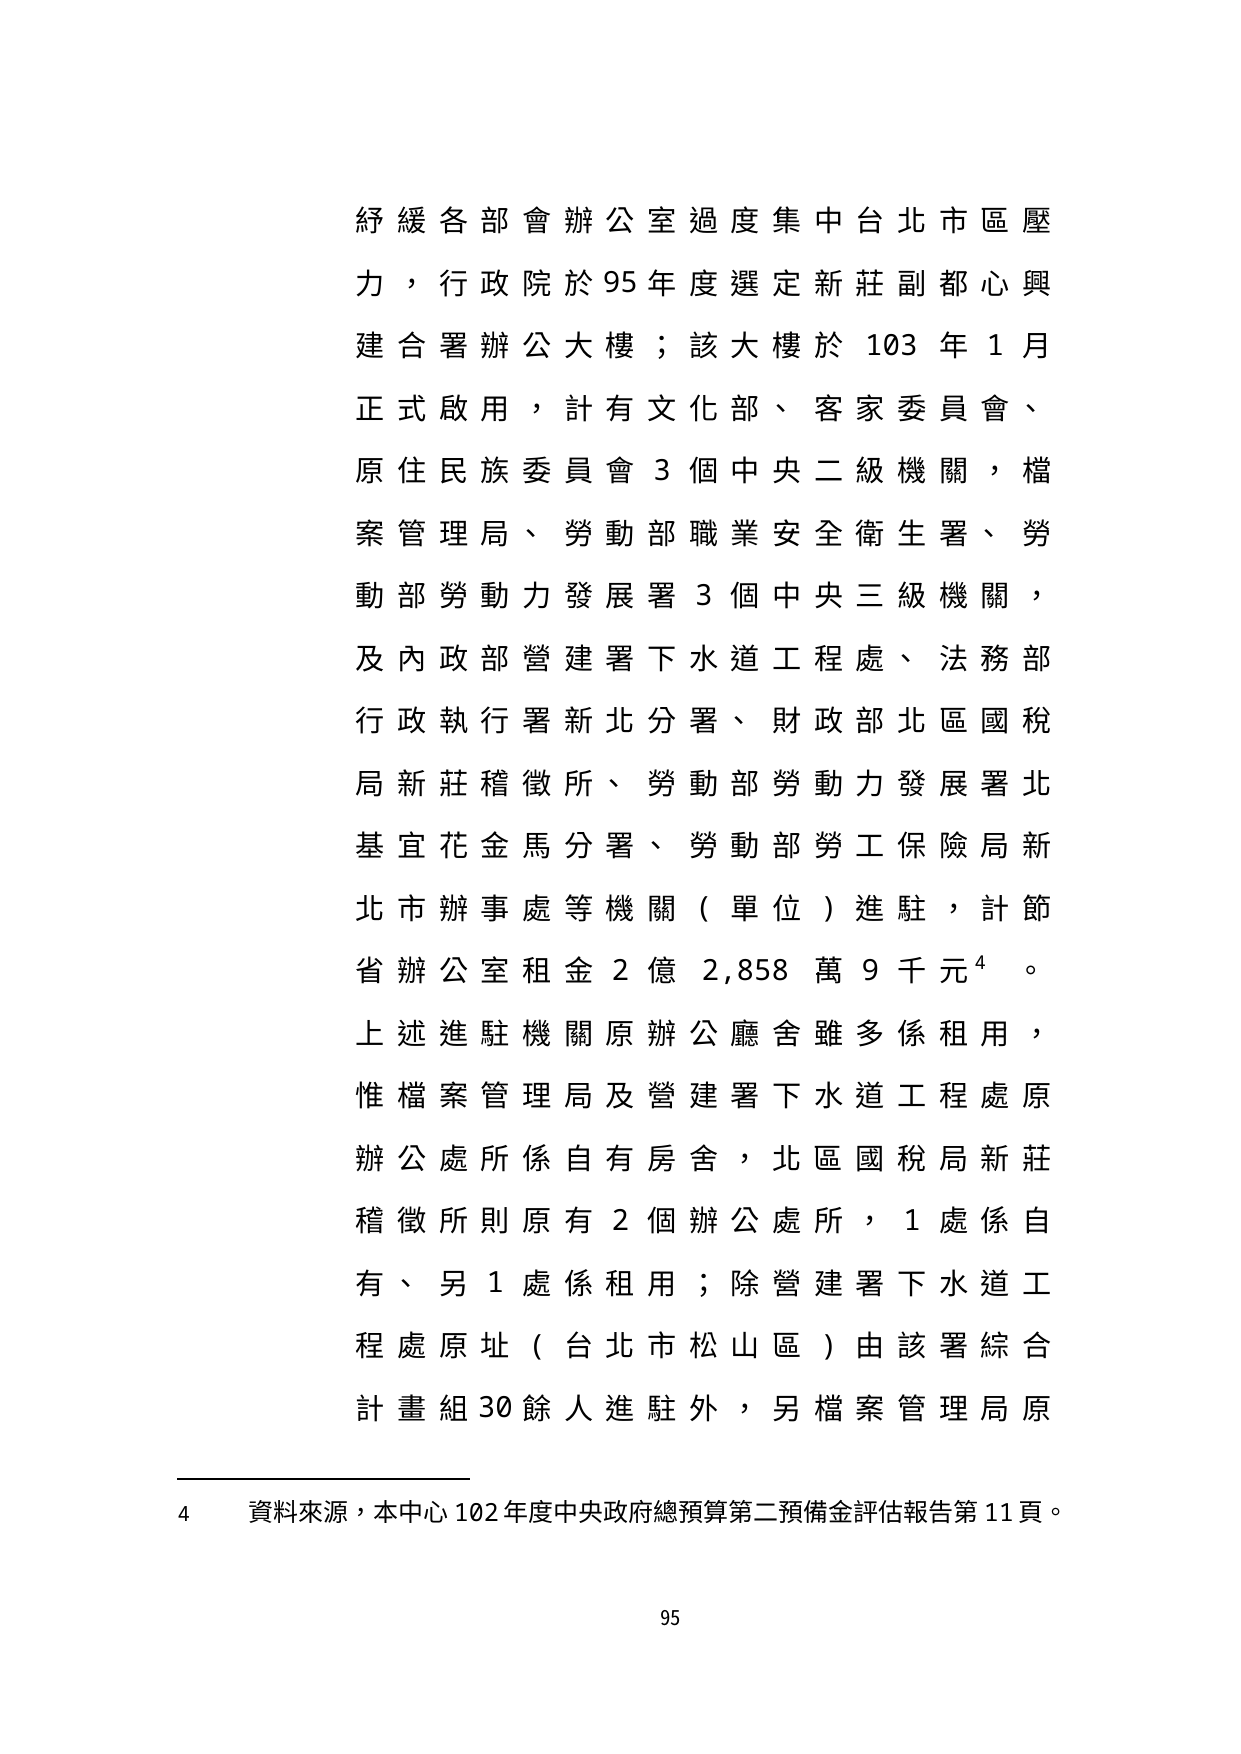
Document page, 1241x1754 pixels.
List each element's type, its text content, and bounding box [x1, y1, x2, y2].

text 資料來源，本中心102年度中央政府總預算第二預備金評估報告第11頁。 [177, 1479, 1063, 1532]
text 紓緩各部會辦公室過度集中台北市區壓力，行政院於95年度選定新莊副都心興建合署辦公大樓；該大樓於103年1月正式啟用，計有文化部、客家委員會、原住民族委員會3個中央二級機關，檔案管理局、勞動部職業安全衛生署、勞動部勞動力發展署3個中央三級機關，及內政部營建署下水道工程處、法務部行政執行署新北分署、財政部北區國稅局新莊稽徵所、勞動部勞動力發展署北基宜花金馬分署、勞動部勞工保險局新北市辦事處等機關(單位)進駐，計節省辦公室租金2億2,858萬9千元。上述進駐機關原辦公廳舍雖多係租用，惟檔案管理局及營建署下水道工程處原辦公處所係自有房舍，北區國稅局新莊稽徵所則原有2個辦公處所，1處係自有、另1處係租用；除營建署下水道工程處原址(台北市松山區)由該署綜合計畫組30餘人進駐外，另檔案管理局原 [301, 177, 1058, 1427]
